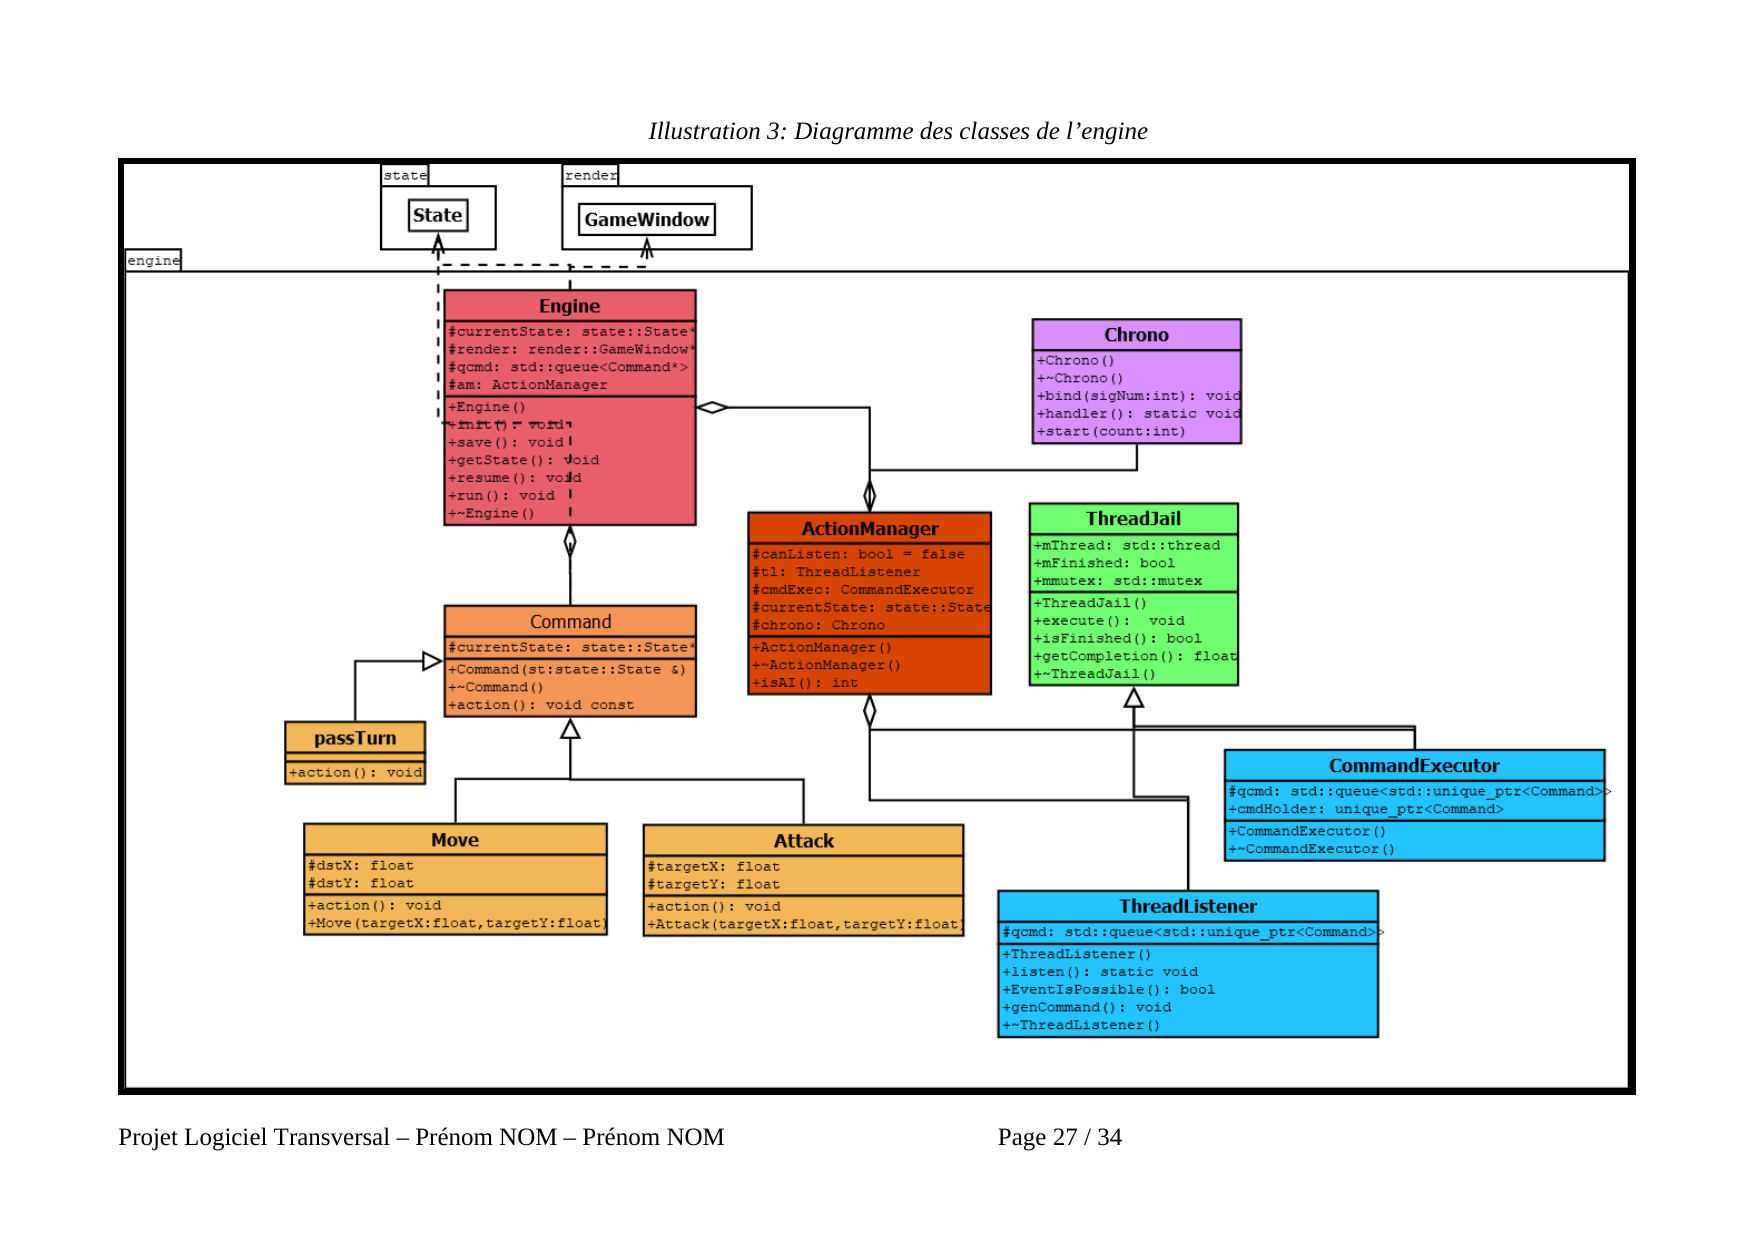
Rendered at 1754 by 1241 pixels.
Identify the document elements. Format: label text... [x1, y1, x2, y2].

text Illustration 3: Diagramme des classes de l’engine [163, 116, 1636, 145]
